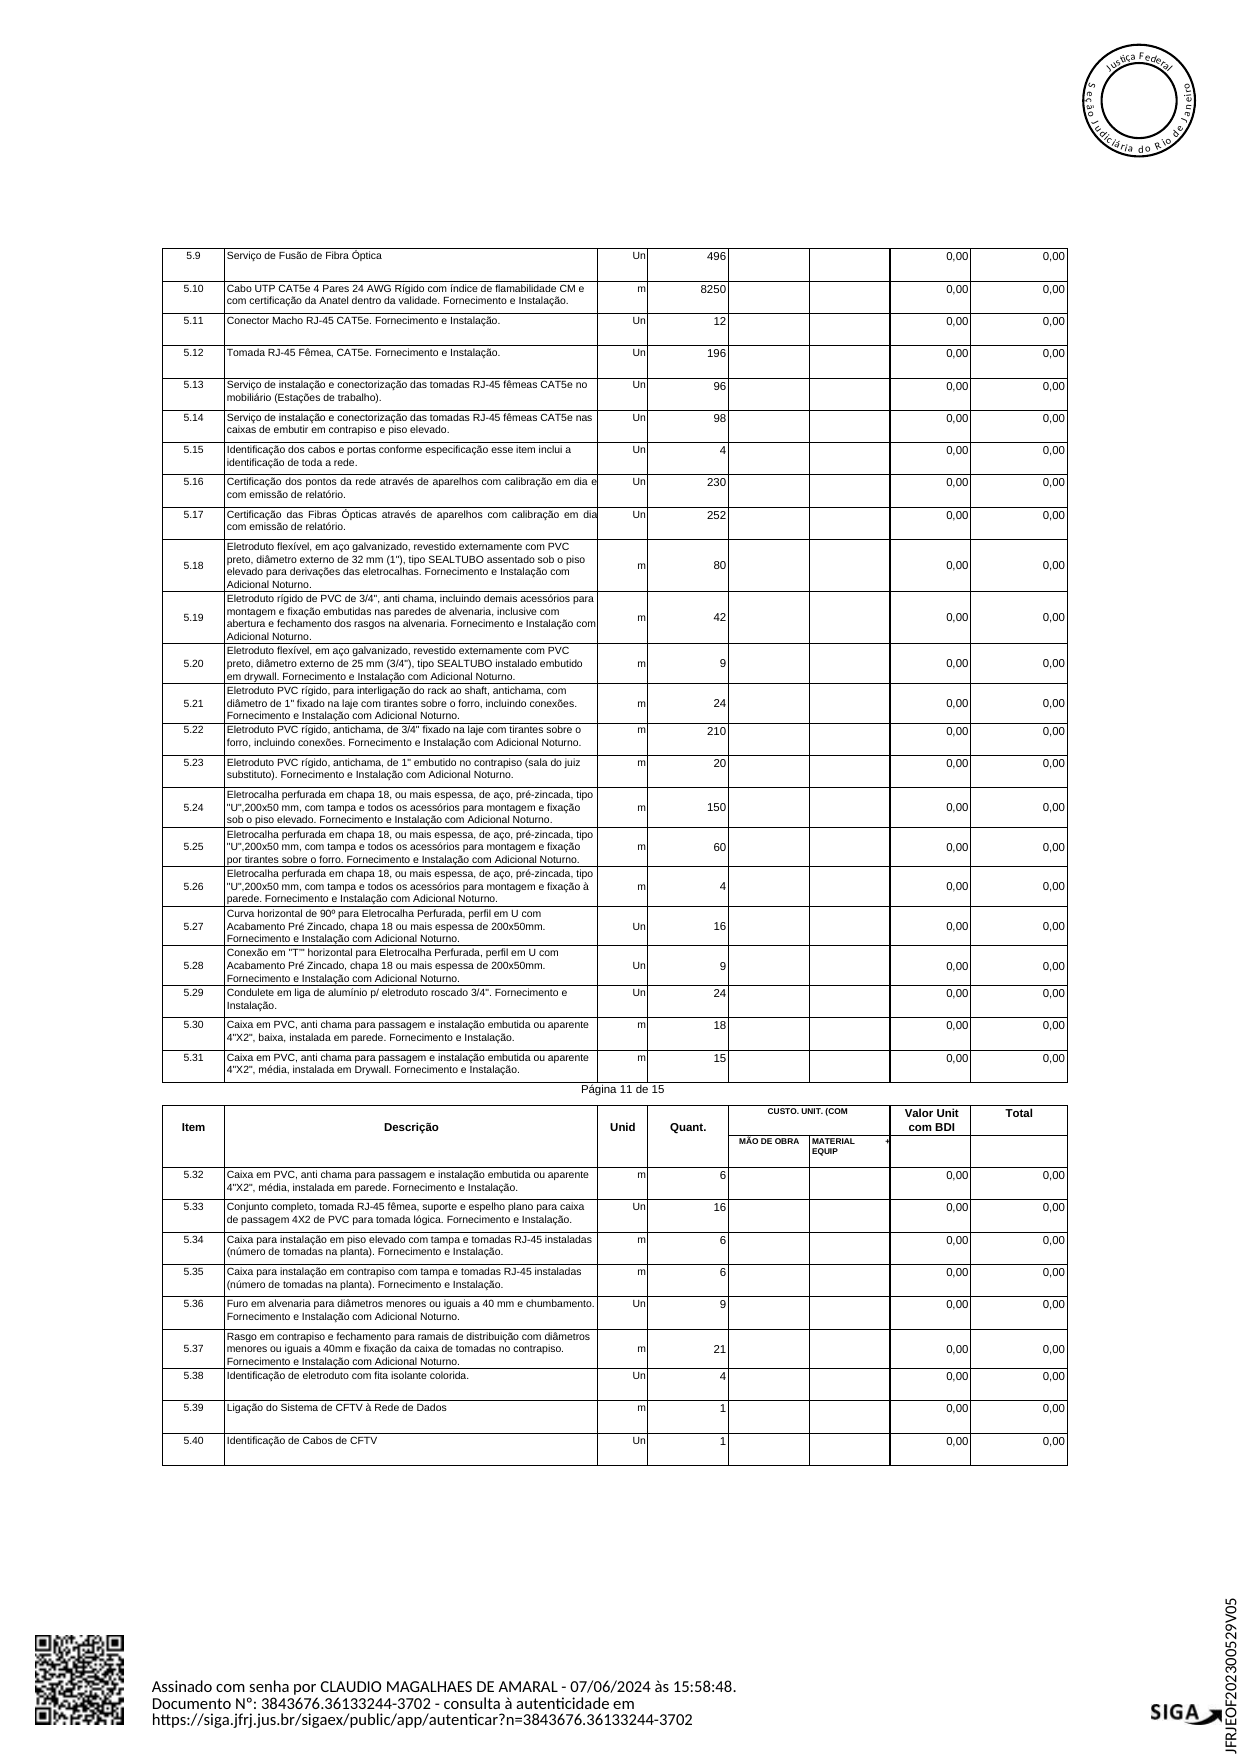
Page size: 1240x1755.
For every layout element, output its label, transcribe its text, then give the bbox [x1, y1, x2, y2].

table_cell 0,00 [971, 867, 1067, 906]
table_cell 0,00 [891, 907, 970, 945]
table_cell 496 [648, 249, 728, 281]
table_cell 150 [648, 788, 728, 827]
table_cell [648, 1135, 728, 1167]
table_cell 5.11 [163, 314, 224, 345]
table_cell 0,00 [971, 346, 1067, 377]
table_cell [729, 379, 809, 410]
table_cell 5.12 [163, 346, 224, 377]
table_cell [729, 1265, 809, 1296]
table_cell Eletroduto PVC rígido, antichama, de 1" embutido no contrapiso (sala do juiz substituto). Fornecimento e Instalação com Adicional Noturno. [225, 756, 597, 787]
table_cell [810, 644, 889, 683]
table_cell 230 [648, 475, 728, 507]
table_cell 5.38 [163, 1369, 224, 1400]
table_cell 0,00 [971, 1369, 1067, 1400]
table_cell 0,00 [971, 724, 1067, 755]
table_cell [810, 346, 889, 377]
table_cell 0,00 [891, 684, 970, 722]
table_cell Un [598, 1200, 647, 1232]
table_cell [729, 475, 809, 507]
table_cell 0,00 [971, 592, 1067, 643]
table_header CUSTO. UNIT. (COM [729, 1106, 889, 1135]
table_cell [729, 946, 809, 985]
table_cell [729, 346, 809, 377]
table_cell 5.16 [163, 475, 224, 507]
table_cell 5.35 [163, 1265, 224, 1296]
table_cell 5.14 [163, 411, 224, 442]
table_cell Un [598, 1434, 647, 1465]
table_cell 5.31 [163, 1051, 224, 1082]
table_cell 0,00 [891, 724, 970, 755]
table_cell [729, 443, 809, 474]
table_cell [810, 756, 889, 787]
table_cell Un [598, 1297, 647, 1328]
table_cell Certificação dos pontos da rede através de aparelhos com calibração em dia e com emissão de relatório. [225, 475, 597, 507]
table_cell [810, 684, 889, 722]
table_cell [810, 1297, 889, 1328]
table_cell Eletrocalha perfurada em chapa 18, ou mais espessa, de aço, pré-zincada, tipo "U",200x50 mm, com tampa e todos os acessórios para montagem e fixação à parede. Fornecimento e Instalação com Adicional Noturno. [225, 867, 597, 906]
table_cell 6 [648, 1265, 728, 1296]
table_cell [729, 724, 809, 755]
table_cell [810, 249, 889, 281]
table_cell [225, 1135, 597, 1167]
table_cell 0,00 [891, 411, 970, 442]
table_cell Certificação das Fibras Ópticas através de aparelhos com calibração em dia com emissão de relatório. [225, 508, 597, 539]
table_cell 5.9 [163, 249, 224, 281]
table_cell 0,00 [891, 1434, 970, 1465]
table_cell [810, 1401, 889, 1433]
table_cell 0,00 [891, 946, 970, 985]
table_cell 5.10 [163, 282, 224, 313]
table_cell 24 [648, 684, 728, 722]
table_cell 5.36 [163, 1297, 224, 1328]
table_cell [971, 1136, 1067, 1167]
table_cell 8250 [648, 282, 728, 313]
table_cell 96 [648, 379, 728, 410]
table_cell 5.32 [163, 1168, 224, 1199]
table_cell Eletroduto PVC rígido, para interligação do rack ao shaft, antichama, com diâmetro de 1" fixado na laje com tirantes sobre o forro, incluindo conexões. Fornecimento e Instalação com Adicional Noturno. [225, 684, 597, 722]
table_cell 60 [648, 828, 728, 866]
table_cell 0,00 [891, 346, 970, 377]
table_cell [810, 314, 889, 345]
table_cell 0,00 [891, 1265, 970, 1296]
table_cell 0,00 [891, 508, 970, 539]
table_cell 0,00 [891, 1401, 970, 1433]
table_cell 5.18 [163, 540, 224, 591]
table_cell m [598, 867, 647, 906]
table_cell m [598, 282, 647, 313]
table_cell 5.37 [163, 1330, 224, 1368]
table_cell [810, 788, 889, 827]
table_cell Ligação do Sistema de CFTV à Rede de Dados [225, 1401, 597, 1433]
table_cell m [598, 1265, 647, 1296]
table_cell 0,00 [971, 379, 1067, 410]
table_cell m [598, 592, 647, 643]
table_cell [810, 828, 889, 866]
table_cell Furo em alvenaria para diâmetros menores ou iguais a 40 mm e chumbamento. Fornecimento e Instalação com Adicional Noturno. [225, 1297, 597, 1328]
table_cell [810, 379, 889, 410]
table_cell Un [598, 946, 647, 985]
table_cell [891, 1136, 970, 1167]
table_cell 0,00 [971, 684, 1067, 722]
table_cell 0,00 [971, 1200, 1067, 1232]
table_cell 9 [648, 644, 728, 683]
table_cell [810, 1434, 889, 1465]
table_cell 0,00 [891, 540, 970, 591]
table_cell [729, 508, 809, 539]
table_cell m [598, 724, 647, 755]
table_cell MÃO DE OBRA [729, 1136, 809, 1167]
table_cell m [598, 684, 647, 722]
table_cell m [598, 1018, 647, 1049]
table_cell 0,00 [971, 644, 1067, 683]
table_cell 4 [648, 443, 728, 474]
table_cell 0,00 [971, 907, 1067, 945]
table_cell 5.34 [163, 1233, 224, 1264]
table_cell 9 [648, 1297, 728, 1328]
table_cell 5.40 [163, 1434, 224, 1465]
table_cell m [598, 1401, 647, 1433]
table_cell Caixa para instalação em contrapiso com tampa e tomadas RJ-45 instaladas (número de tomadas na planta). Fornecimento e Instalação. [225, 1265, 597, 1296]
table_cell 0,00 [971, 540, 1067, 591]
table_cell [810, 475, 889, 507]
table_cell [729, 592, 809, 643]
table_cell [163, 1135, 224, 1167]
table_cell Un [598, 411, 647, 442]
table_cell [810, 1200, 889, 1232]
table_cell 9 [648, 946, 728, 985]
table_header Total [971, 1106, 1067, 1135]
table_cell [810, 1018, 889, 1049]
table_cell 0,00 [891, 1233, 970, 1264]
table_cell 0,00 [971, 1401, 1067, 1433]
table_cell [810, 1330, 889, 1368]
table_cell 6 [648, 1233, 728, 1264]
table_cell 0,00 [891, 1330, 970, 1368]
table_cell [810, 282, 889, 313]
table_cell 15 [648, 1051, 728, 1082]
table_cell 0,00 [971, 828, 1067, 866]
table_cell [729, 684, 809, 722]
table_cell [810, 1168, 889, 1199]
table_cell 0,00 [971, 314, 1067, 345]
table_cell 0,00 [891, 828, 970, 866]
table_cell [729, 644, 809, 683]
table_cell [810, 443, 889, 474]
table_header Quant. [648, 1106, 728, 1135]
table_cell m [598, 828, 647, 866]
table_cell 0,00 [971, 1233, 1067, 1264]
table_cell Un [598, 443, 647, 474]
table_cell Tomada RJ-45 Fêmea, CAT5e. Fornecimento e Instalação. [225, 346, 597, 377]
table_cell 1 [648, 1434, 728, 1465]
table_cell 0,00 [891, 475, 970, 507]
table_cell Un [598, 249, 647, 281]
table_cell [810, 946, 889, 985]
table_cell 42 [648, 592, 728, 643]
table_header Descrição [225, 1106, 597, 1135]
table_cell Un [598, 986, 647, 1017]
table_cell 80 [648, 540, 728, 591]
table_cell Caixa em PVC, anti chama para passagem e instalação embutida ou aparente 4"X2", média, instalada em Drywall. Fornecimento e Instalação. [225, 1051, 597, 1082]
table_cell [729, 907, 809, 945]
table_cell 0,00 [891, 314, 970, 345]
table_cell 0,00 [971, 788, 1067, 827]
table_cell Un [598, 907, 647, 945]
table_cell 5.21 [163, 684, 224, 722]
table_cell Rasgo em contrapiso e fechamento para ramais de distribuição com diâmetros menores ou iguais a 40mm e fixação da caixa de tomadas no contrapiso. Fornecimento e Instalação com Adicional Noturno. [225, 1330, 597, 1368]
table_cell Eletroduto flexível, em aço galvanizado, revestido externamente com PVC preto, diâmetro externo de 32 mm (1"), tipo SEALTUBO assentado sob o piso elevado para derivações das eletrocalhas. Fornecimento e Instalação com Adicional Noturno. [225, 540, 597, 591]
table_cell 16 [648, 1200, 728, 1232]
table_cell 5.23 [163, 756, 224, 787]
table_cell [729, 1330, 809, 1368]
table_cell [729, 1200, 809, 1232]
table_cell Conexão em "T’" horizontal para Eletrocalha Perfurada, perfil em U com Acabamento Pré Zincado, chapa 18 ou mais espessa de 200x50mm. Fornecimento e Instalação com Adicional Noturno. [225, 946, 597, 985]
table_cell Identificação de Cabos de CFTV [225, 1434, 597, 1465]
table_cell 196 [648, 346, 728, 377]
table_cell [729, 540, 809, 591]
table_cell Eletroduto rígido de PVC de 3/4", anti chama, incluindo demais acessórios para montagem e fixação embutidas nas paredes de alvenaria, inclusive com abertura e fechamento dos rasgos na alvenaria. Fornecimento e Instalação com Adicional Noturno. [225, 592, 597, 643]
table_cell 0,00 [891, 592, 970, 643]
table_cell Identificação dos cabos e portas conforme especificação esse item inclui a identificação de toda a rede. [225, 443, 597, 474]
table_cell [810, 724, 889, 755]
table_cell 0,00 [891, 1369, 970, 1400]
table_cell 1 [648, 1401, 728, 1433]
table_cell 5.26 [163, 867, 224, 906]
table_cell Caixa em PVC, anti chama para passagem e instalação embutida ou aparente 4"X2", baixa, instalada em parede. Fornecimento e Instalação. [225, 1018, 597, 1049]
table_cell [810, 592, 889, 643]
table_cell [810, 1051, 889, 1082]
table_cell 18 [648, 1018, 728, 1049]
table_cell [810, 986, 889, 1017]
table_cell [729, 1434, 809, 1465]
table_cell [729, 1233, 809, 1264]
table_cell [810, 508, 889, 539]
table_cell 0,00 [971, 1018, 1067, 1049]
table_cell Un [598, 346, 647, 377]
table_cell 5.29 [163, 986, 224, 1017]
table_cell [729, 249, 809, 281]
table_cell 0,00 [971, 1051, 1067, 1082]
table_cell Un [598, 314, 647, 345]
table_cell 0,00 [971, 1265, 1067, 1296]
table_cell Conjunto completo, tomada RJ-45 fêmea, suporte e espelho plano para caixa de passagem 4X2 de PVC para tomada lógica. Fornecimento e Instalação. [225, 1200, 597, 1232]
table_cell 5.28 [163, 946, 224, 985]
table_cell 21 [648, 1330, 728, 1368]
table_cell 0,00 [891, 249, 970, 281]
table_cell [729, 1297, 809, 1328]
table_cell Curva horizontal de 90º para Eletrocalha Perfurada, perfil em U com Acabamento Pré Zincado, chapa 18 ou mais espessa de 200x50mm. Fornecimento e Instalação com Adicional Noturno. [225, 907, 597, 945]
table_cell [810, 907, 889, 945]
table_cell 252 [648, 508, 728, 539]
table_cell Un [598, 475, 647, 507]
table_cell 5.15 [163, 443, 224, 474]
table_cell [729, 1051, 809, 1082]
table_cell 0,00 [891, 756, 970, 787]
table_cell [729, 1401, 809, 1433]
table_cell 0,00 [971, 249, 1067, 281]
table_cell 5.33 [163, 1200, 224, 1232]
table_cell Serviço de instalação e conectorização das tomadas RJ-45 fêmeas CAT5e nas caixas de embutir em contrapiso e piso elevado. [225, 411, 597, 442]
table_cell 0,00 [891, 282, 970, 313]
table_cell [729, 411, 809, 442]
table_cell m [598, 540, 647, 591]
table_cell MATERIAL + EQUIP [810, 1136, 889, 1167]
table_cell Caixa em PVC, anti chama para passagem e instalação embutida ou aparente 4"X2", média, instalada em parede. Fornecimento e Instalação. [225, 1168, 597, 1199]
table_cell 0,00 [891, 1018, 970, 1049]
table_cell 0,00 [891, 1168, 970, 1199]
table_cell [729, 282, 809, 313]
table_cell [729, 1018, 809, 1049]
table_cell Eletrocalha perfurada em chapa 18, ou mais espessa, de aço, pré-zincada, tipo "U",200x50 mm, com tampa e todos os acessórios para montagem e fixação sob o piso elevado. Fornecimento e Instalação com Adicional Noturno. [225, 788, 597, 827]
table_cell Identificação de eletroduto com fita isolante colorida. [225, 1369, 597, 1400]
table_cell [729, 1168, 809, 1199]
table_cell m [598, 1330, 647, 1368]
table_cell 5.30 [163, 1018, 224, 1049]
table_cell 20 [648, 756, 728, 787]
table_cell Cabo UTP CAT5e 4 Pares 24 AWG Rígido com índice de flamabilidade CM e com certificação da Anatel dentro da validade. Fornecimento e Instalação. [225, 282, 597, 313]
table_cell 0,00 [891, 1200, 970, 1232]
table_cell [810, 540, 889, 591]
table_cell 210 [648, 724, 728, 755]
table_cell 5.39 [163, 1401, 224, 1433]
table_cell 0,00 [971, 508, 1067, 539]
table_cell 0,00 [891, 867, 970, 906]
table_cell 0,00 [971, 1297, 1067, 1328]
table_cell 0,00 [971, 1168, 1067, 1199]
table_cell [729, 314, 809, 345]
table_cell Serviço de instalação e conectorização das tomadas RJ-45 fêmeas CAT5e no mobiliário (Estações de trabalho). [225, 379, 597, 410]
table_cell [810, 1265, 889, 1296]
table_header Unid [598, 1106, 647, 1135]
table_cell m [598, 756, 647, 787]
table_cell Un [598, 508, 647, 539]
table_cell 0,00 [891, 443, 970, 474]
table_cell 0,00 [971, 1330, 1067, 1368]
table_cell m [598, 1233, 647, 1264]
table_cell 5.25 [163, 828, 224, 866]
table_cell 98 [648, 411, 728, 442]
table_cell 0,00 [971, 443, 1067, 474]
table_cell [729, 1369, 809, 1400]
table_cell 0,00 [971, 282, 1067, 313]
table_cell [729, 867, 809, 906]
table_cell 4 [648, 1369, 728, 1400]
table_cell Un [598, 379, 647, 410]
table_cell 0,00 [891, 1297, 970, 1328]
table_cell Un [598, 1369, 647, 1400]
table_cell 5.22 [163, 724, 224, 755]
table_cell 0,00 [971, 411, 1067, 442]
table_cell [729, 756, 809, 787]
table_cell 12 [648, 314, 728, 345]
table_cell [810, 1233, 889, 1264]
table_cell Eletroduto flexível, em aço galvanizado, revestido externamente com PVC preto, diâmetro externo de 25 mm (3/4"), tipo SEALTUBO instalado embutido em drywall. Fornecimento e Instalação com Adicional Noturno. [225, 644, 597, 683]
table_cell 0,00 [971, 946, 1067, 985]
table_cell [810, 411, 889, 442]
table_cell m [598, 1051, 647, 1082]
table_cell 5.13 [163, 379, 224, 410]
table_header Valor Unit com BDI [891, 1106, 970, 1135]
table_cell Serviço de Fusão de Fibra Óptica [225, 249, 597, 281]
table_cell Caixa para instalação em piso elevado com tampa e tomadas RJ-45 instaladas (número de tomadas na planta). Fornecimento e Instalação. [225, 1233, 597, 1264]
table_cell m [598, 1168, 647, 1199]
table_cell 0,00 [891, 788, 970, 827]
table_cell 5.19 [163, 592, 224, 643]
table_cell 0,00 [971, 475, 1067, 507]
table_cell 6 [648, 1168, 728, 1199]
table_cell 0,00 [891, 379, 970, 410]
table_cell 0,00 [971, 756, 1067, 787]
table_cell [729, 986, 809, 1017]
table_cell 0,00 [891, 986, 970, 1017]
table_cell 0,00 [891, 1051, 970, 1082]
table_cell [729, 788, 809, 827]
table_cell 5.24 [163, 788, 224, 827]
table_cell 0,00 [971, 986, 1067, 1017]
table_cell Eletrocalha perfurada em chapa 18, ou mais espessa, de aço, pré-zincada, tipo "U",200x50 mm, com tampa e todos os acessórios para montagem e fixação por tirantes sobre o forro. Fornecimento e Instalação com Adicional Noturno. [225, 828, 597, 866]
table_cell Conector Macho RJ-45 CAT5e. Fornecimento e Instalação. [225, 314, 597, 345]
table_cell [598, 1135, 647, 1167]
table_cell [810, 867, 889, 906]
table_cell m [598, 788, 647, 827]
text Página 11 de 15 [581, 1083, 1068, 1096]
table_cell 5.27 [163, 907, 224, 945]
table_header Item [163, 1106, 224, 1135]
table_cell [810, 1369, 889, 1400]
table_cell 5.20 [163, 644, 224, 683]
table_cell [729, 828, 809, 866]
table_cell 0,00 [971, 1434, 1067, 1465]
table_cell Condulete em liga de alumínio p/ eletroduto roscado 3/4". Fornecimento e Instalação. [225, 986, 597, 1017]
table_cell 24 [648, 986, 728, 1017]
table_cell Eletroduto PVC rígido, antichama, de 3/4" fixado na laje com tirantes sobre o forro, incluindo conexões. Fornecimento e Instalação com Adicional Noturno. [225, 724, 597, 755]
table_cell 0,00 [891, 644, 970, 683]
table_cell 5.17 [163, 508, 224, 539]
table_cell m [598, 644, 647, 683]
table_cell 16 [648, 907, 728, 945]
table_cell 4 [648, 867, 728, 906]
